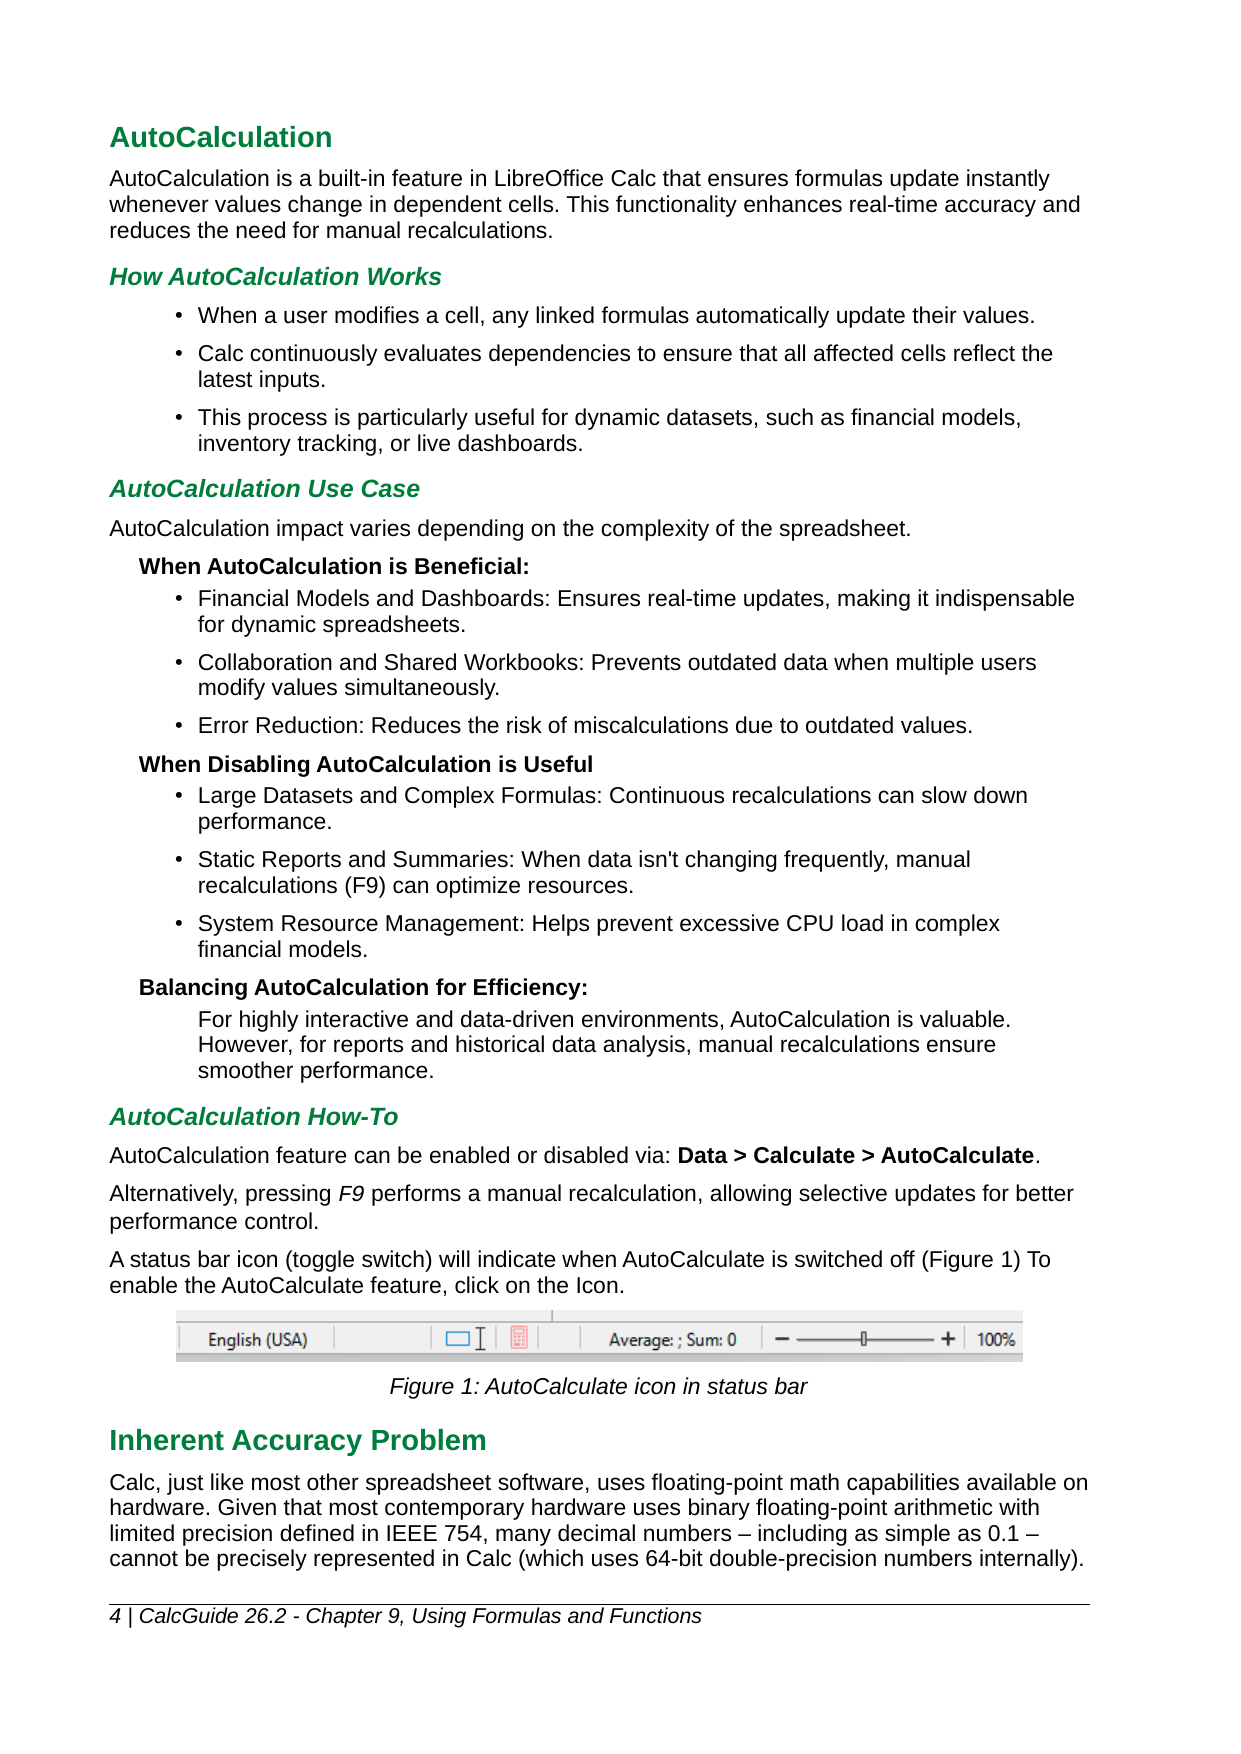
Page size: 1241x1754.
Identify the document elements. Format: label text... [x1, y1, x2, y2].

text Balancing AutoCalculation for Efficiency: [139, 974, 1090, 1000]
list Collaboration and Shared Workbooks: Prevents outdated data when multiple users modify values simultaneously. [183, 649, 1090, 701]
list AutoCalculation impact varies depending on the complexity of the spreadsheet. [109, 516, 1090, 541]
subtitle How AutoCalculation Works [109, 262, 1090, 290]
text A status bar icon (toggle switch) will indicate when AutoCalculate is switched off (Figure 1) To enable the AutoCalculate feature, click on the Icon. [109, 1247, 1090, 1298]
text Figure 1: AutoCalculate icon in status bar [176, 1374, 1023, 1399]
subtitle AutoCalculation Use Case [109, 475, 1090, 503]
subtitle AutoCalculation How-To [109, 1103, 1090, 1131]
list This process is particularly useful for dynamic datasets, such as financial models, inventory tracking, or live dashboards. [183, 404, 1090, 456]
list Static Reports and Summaries: When data isn't changing frequently, manual recalculations (F9) can optimize resources. [183, 847, 1090, 898]
list Large Datasets and Complex Formulas: Continuous recalculations can slow down performance. [183, 783, 1090, 834]
text Alternatively, pressing F9 performs a manual recalculation, allowing selective updates for better performance control. [109, 1181, 1090, 1234]
list System Resource Management: Helps prevent excessive CPU load in complex financial models. [183, 911, 1090, 962]
picture [176, 1310, 1023, 1362]
subtitle AutoCalculation [109, 121, 1090, 154]
text AutoCalculation is a built-in feature in LibreOffice Calc that ensures formulas update instantly whenever values change in dependent cells. This functionality enhances real-time accuracy and reduces the need for manual recalculations. [109, 166, 1090, 243]
text When AutoCalculation is Beneficial: [139, 554, 1090, 579]
text Calc, just like most other spreadsheet software, uses floating-point math capabilities available on hardware. Given that most contemporary hardware uses binary floating-point arithmetic with limited precision defined in IEEE 754, many decimal numbers – including as simple as 0.1 – cannot be precisely represented in Calc (which uses 64-bit double-precision numbers internally). [109, 1469, 1090, 1572]
text When Disabling AutoCalculation is Useful [139, 751, 1090, 777]
list Calc continuously evaluates dependencies to ensure that all affected cells reflect the latest inputs. [183, 341, 1090, 392]
text AutoCalculation feature can be enabled or disabled via: Data > Calculate > AutoCalculate. [109, 1143, 1090, 1168]
list Financial Models and Dashboards: Ensures real-time updates, making it indispensable for dynamic spreadsheets. [183, 586, 1090, 637]
list Error Reduction: Reduces the risk of miscalculations due to outdated values. [183, 713, 1090, 739]
list When a user modifies a cell, any linked formulas automatically update their values. [183, 303, 1090, 328]
text For highly interactive and data-driven environments, AutoCalculation is valuable. However, for reports and historical data analysis, manual recalculations ensure smoother performance. [198, 1006, 1090, 1083]
subtitle Inherent Accuracy Problem [109, 1424, 1090, 1457]
